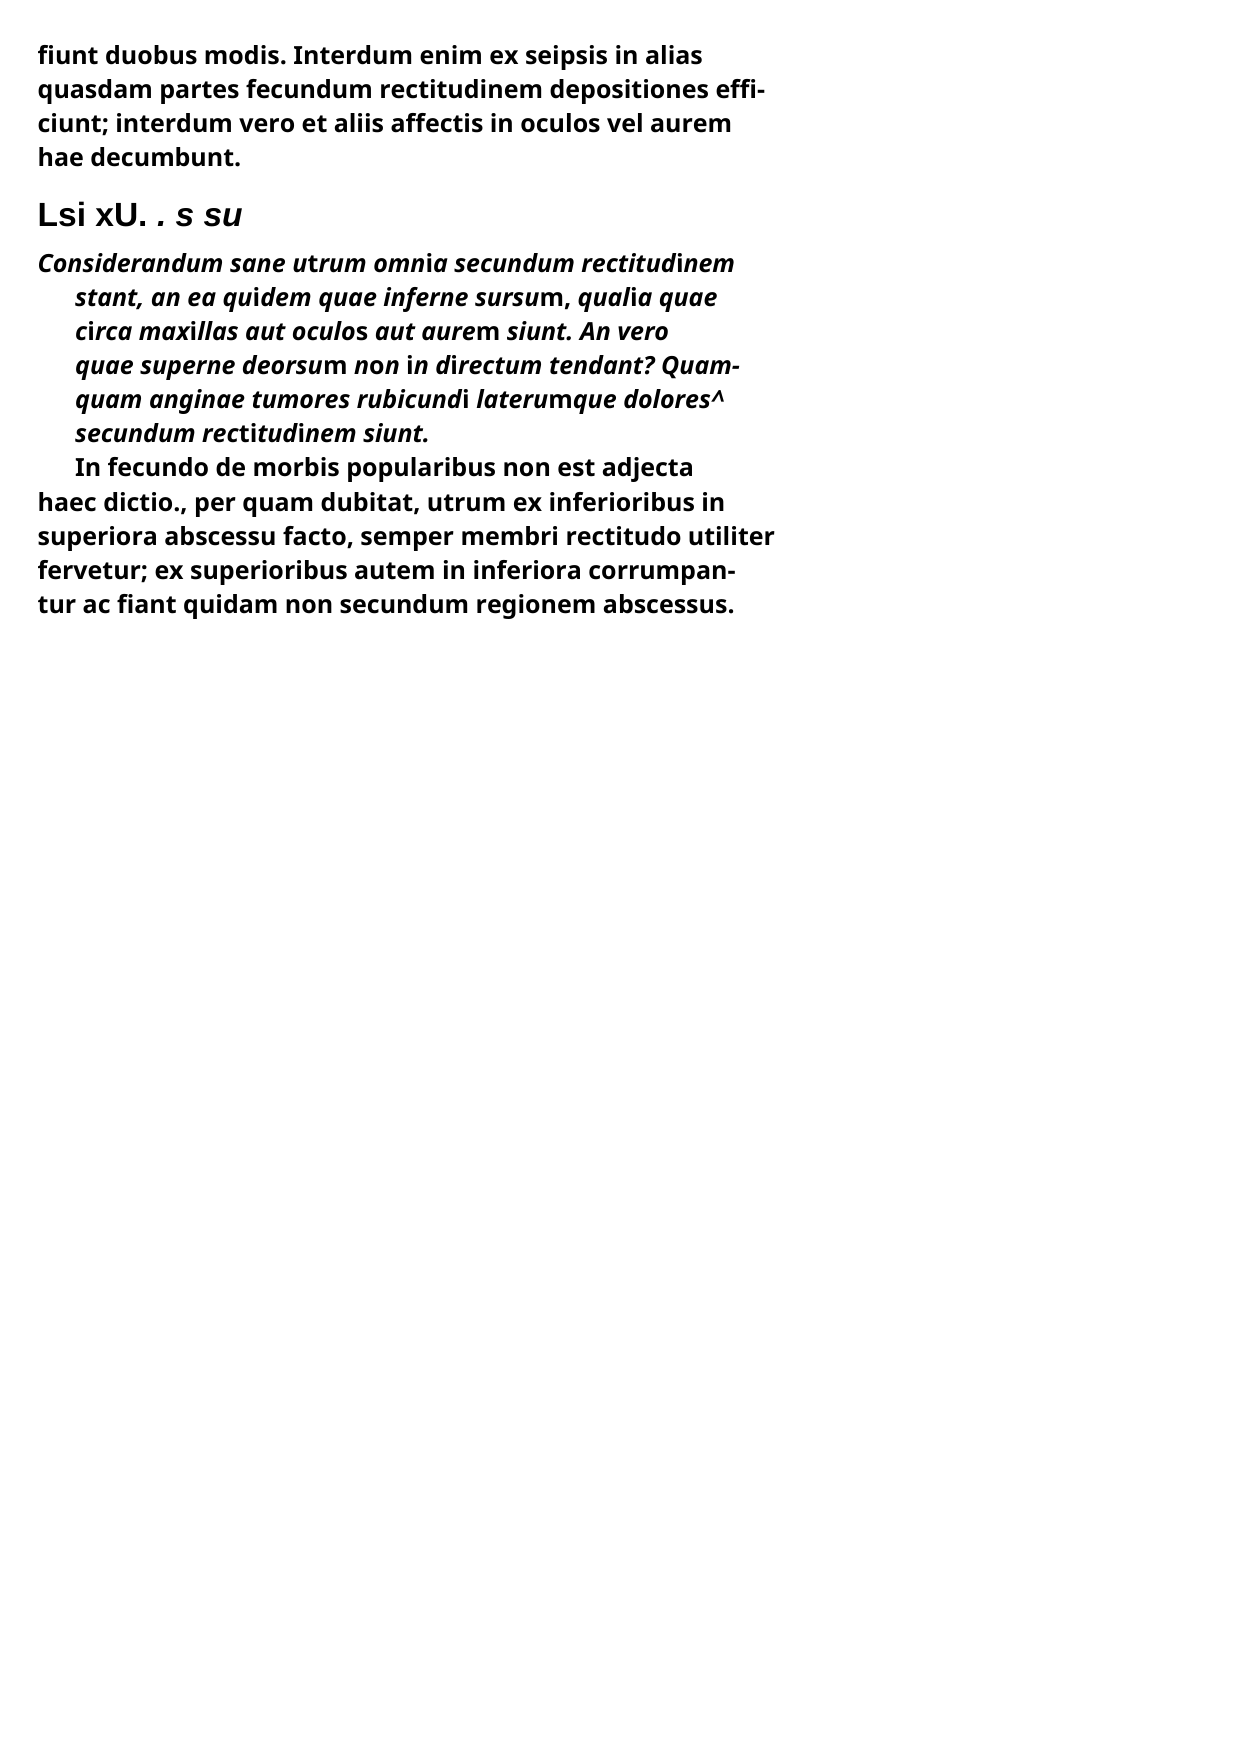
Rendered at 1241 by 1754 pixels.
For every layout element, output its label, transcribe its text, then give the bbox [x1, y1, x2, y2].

subtitle Lsi xU. . s su [37, 194, 1203, 233]
text In fecundo de morbis popularibus non est adjecta haec dictio., per quam dubitat, utrum ex inferioribus in superiora abscessu facto, semper membri rectitudo utiliter fervetur; ex superioribus autem in inferiora corrumpan- tur ac fiant quidam non secundum regionem abscessus. [37, 450, 1203, 620]
text Considerandum sane utrum omnia secundum rectitudinem stant, an ea quidem quae inferne sursum, qualia quae circa maxillas aut oculos aut aurem siunt. An vero quae superne deorsum non in directum tendant? Quam- quam anginae tumores rubicundi laterumque dolores^ secundum rectitudinem siunt. [37, 246, 1203, 450]
text fiunt duobus modis. Interdum enim ex seipsis in alias quasdam partes fecundum rectitudinem depositiones effi- ciunt; interdum vero et aliis affectis in oculos vel aurem hae decumbunt. [37, 37, 1203, 174]
